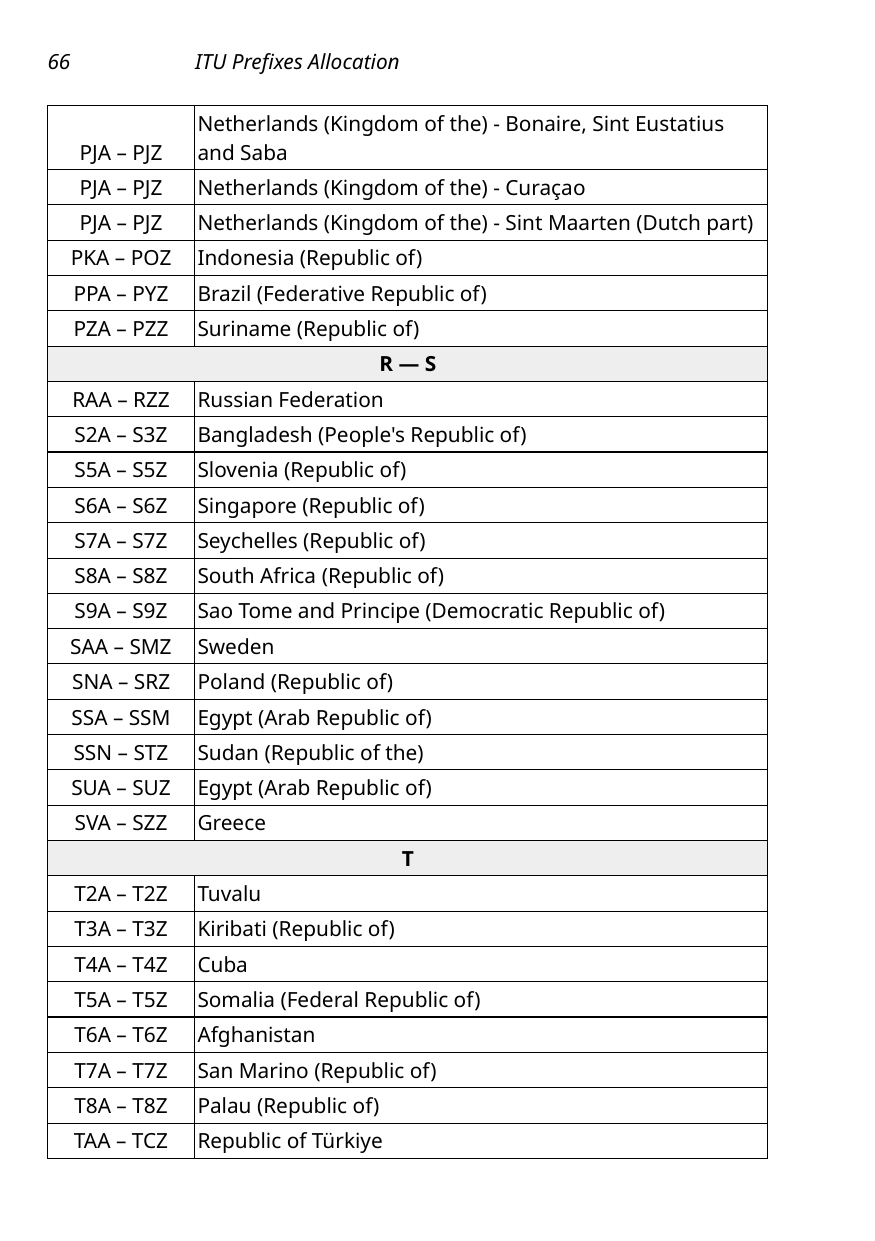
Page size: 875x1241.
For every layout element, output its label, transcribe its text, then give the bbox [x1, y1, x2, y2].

table_cell T4A – T4Z [48, 947, 194, 981]
table_cell S2A – S3Z [48, 417, 194, 451]
table_cell T3A – T3Z [48, 912, 194, 946]
table_cell San Marino (Republic of) [195, 1053, 767, 1087]
table_cell Indonesia (Republic of) [195, 241, 767, 275]
table_cell Egypt (Arab Republic of) [195, 700, 767, 734]
table_cell S8A – S8Z [48, 559, 194, 593]
table_cell PZA – PZZ [48, 311, 194, 346]
table_cell Bangladesh (People's Republic of) [195, 417, 767, 451]
table_cell Brazil (Federative Republic of) [195, 276, 767, 310]
table_cell Tuvalu [195, 876, 767, 911]
table_cell PPA – PYZ [48, 276, 194, 310]
table_cell RAA – RZZ [48, 382, 194, 416]
table_cell PJA – PJZ [48, 106, 194, 169]
table_cell T7A – T7Z [48, 1053, 194, 1087]
table_cell Sweden [195, 629, 767, 663]
table_cell T6A – T6Z [48, 1018, 194, 1052]
table_cell TAA – TCZ [48, 1124, 194, 1158]
table_cell PJA – PJZ [48, 205, 194, 239]
table_cell S5A – S5Z [48, 453, 194, 487]
table_cell S7A – S7Z [48, 523, 194, 557]
table_cell SNA – SRZ [48, 664, 194, 699]
table_cell S9A – S9Z [48, 594, 194, 628]
table_cell T [48, 841, 767, 875]
table_cell Kiribati (Republic of) [195, 912, 767, 946]
table_cell SAA – SMZ [48, 629, 194, 663]
table_cell Sudan (Republic of the) [195, 735, 767, 769]
table_cell Egypt (Arab Republic of) [195, 770, 767, 804]
table_cell Netherlands (Kingdom of the) - Sint Maarten (Dutch part) [195, 205, 767, 239]
table_cell SUA – SUZ [48, 770, 194, 804]
table_cell PJA – PJZ [48, 170, 194, 204]
table_cell Netherlands (Kingdom of the) - Curaçao [195, 170, 767, 204]
table_cell Afghanistan [195, 1018, 767, 1052]
table_cell PKA – POZ [48, 241, 194, 275]
table_cell Cuba [195, 947, 767, 981]
table_cell T2A – T2Z [48, 876, 194, 911]
table_cell Suriname (Republic of) [195, 311, 767, 346]
table_cell R — S [48, 347, 767, 381]
table_cell Poland (Republic of) [195, 664, 767, 699]
table_cell Republic of Türkiye [195, 1124, 767, 1158]
table_cell SSA – SSM [48, 700, 194, 734]
table_cell Greece [195, 806, 767, 840]
table_cell S6A – S6Z [48, 488, 194, 522]
table_cell Sao Tome and Principe (Democratic Republic of) [195, 594, 767, 628]
table_cell Seychelles (Republic of) [195, 523, 767, 557]
table_cell Russian Federation [195, 382, 767, 416]
table_cell Palau (Republic of) [195, 1088, 767, 1122]
table_cell SVA – SZZ [48, 806, 194, 840]
table_cell SSN – STZ [48, 735, 194, 769]
table_cell Slovenia (Republic of) [195, 453, 767, 487]
table_cell Somalia (Federal Republic of) [195, 982, 767, 1016]
table_cell T5A – T5Z [48, 982, 194, 1016]
table_cell Netherlands (Kingdom of the) - Bonaire, Sint Eustatius and Saba [195, 106, 767, 169]
table_cell South Africa (Republic of) [195, 559, 767, 593]
table_cell Singapore (Republic of) [195, 488, 767, 522]
table_cell T8A – T8Z [48, 1088, 194, 1122]
